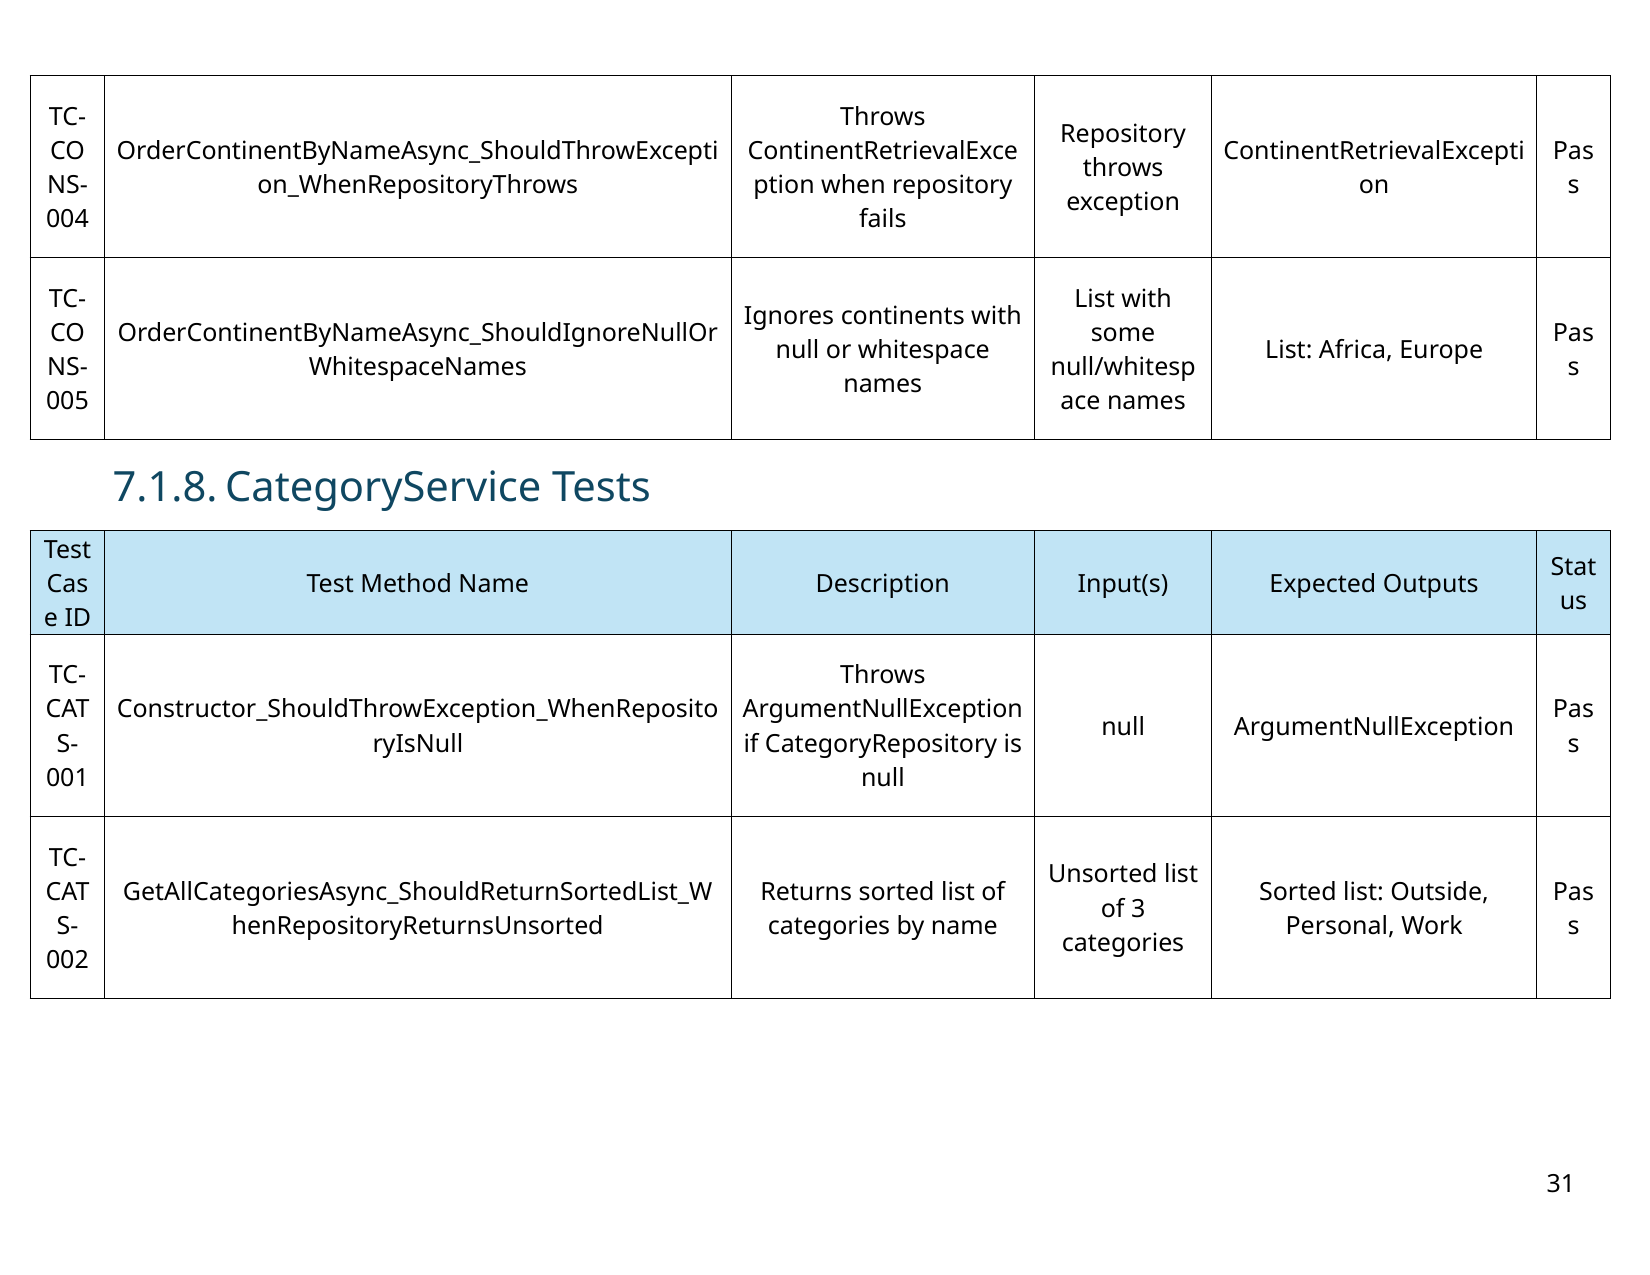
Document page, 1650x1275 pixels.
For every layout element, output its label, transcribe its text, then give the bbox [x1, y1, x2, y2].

table_cell Constructor_ShouldThrowException_WhenRepositoryIsNull [105, 635, 731, 816]
table_header Test Method Name [105, 531, 731, 634]
table_cell Pass [1537, 817, 1610, 998]
table_header Description [732, 531, 1034, 634]
table_cell Returns sorted list of categories by name [732, 817, 1034, 998]
table_cell Sorted list: Outside, Personal, Work [1212, 817, 1536, 998]
table_cell Throws ArgumentNullException if CategoryRepository is null [732, 635, 1034, 816]
table_cell ContinentRetrievalException [1212, 76, 1536, 257]
table_cell GetAllCategoriesAsync_ShouldReturnSortedList_WhenRepositoryReturnsUnsorted [105, 817, 731, 998]
table_cell List: Africa, Europe [1212, 258, 1536, 439]
table_cell Pass [1537, 76, 1610, 257]
table_header Test Case ID [31, 531, 104, 634]
table_cell TC-CATS-001 [31, 635, 104, 816]
table_header Expected Outputs [1212, 531, 1536, 634]
table_cell Pass [1537, 635, 1610, 816]
table_cell TC-CONS-004 [31, 76, 104, 257]
table_header Status [1537, 531, 1610, 634]
table_cell Throws ContinentRetrievalException when repository fails [732, 76, 1034, 257]
table_cell TC-CATS-002 [31, 817, 104, 998]
table_cell OrderContinentByNameAsync_ShouldIgnoreNullOrWhitespaceNames [105, 258, 731, 439]
table_cell List with some null/whitespace names [1035, 258, 1211, 439]
subtitle CategoryService Tests [112, 457, 1575, 514]
table_header Input(s) [1035, 531, 1211, 634]
table_cell ArgumentNullException [1212, 635, 1536, 816]
table_cell Ignores continents with null or whitespace names [732, 258, 1034, 439]
table_cell Repository throws exception [1035, 76, 1211, 257]
table_cell Unsorted list of 3 categories [1035, 817, 1211, 998]
table_cell Pass [1537, 258, 1610, 439]
table_cell null [1035, 635, 1211, 816]
table_cell TC-CONS-005 [31, 258, 104, 439]
table_cell OrderContinentByNameAsync_ShouldThrowException_WhenRepositoryThrows [105, 76, 731, 257]
